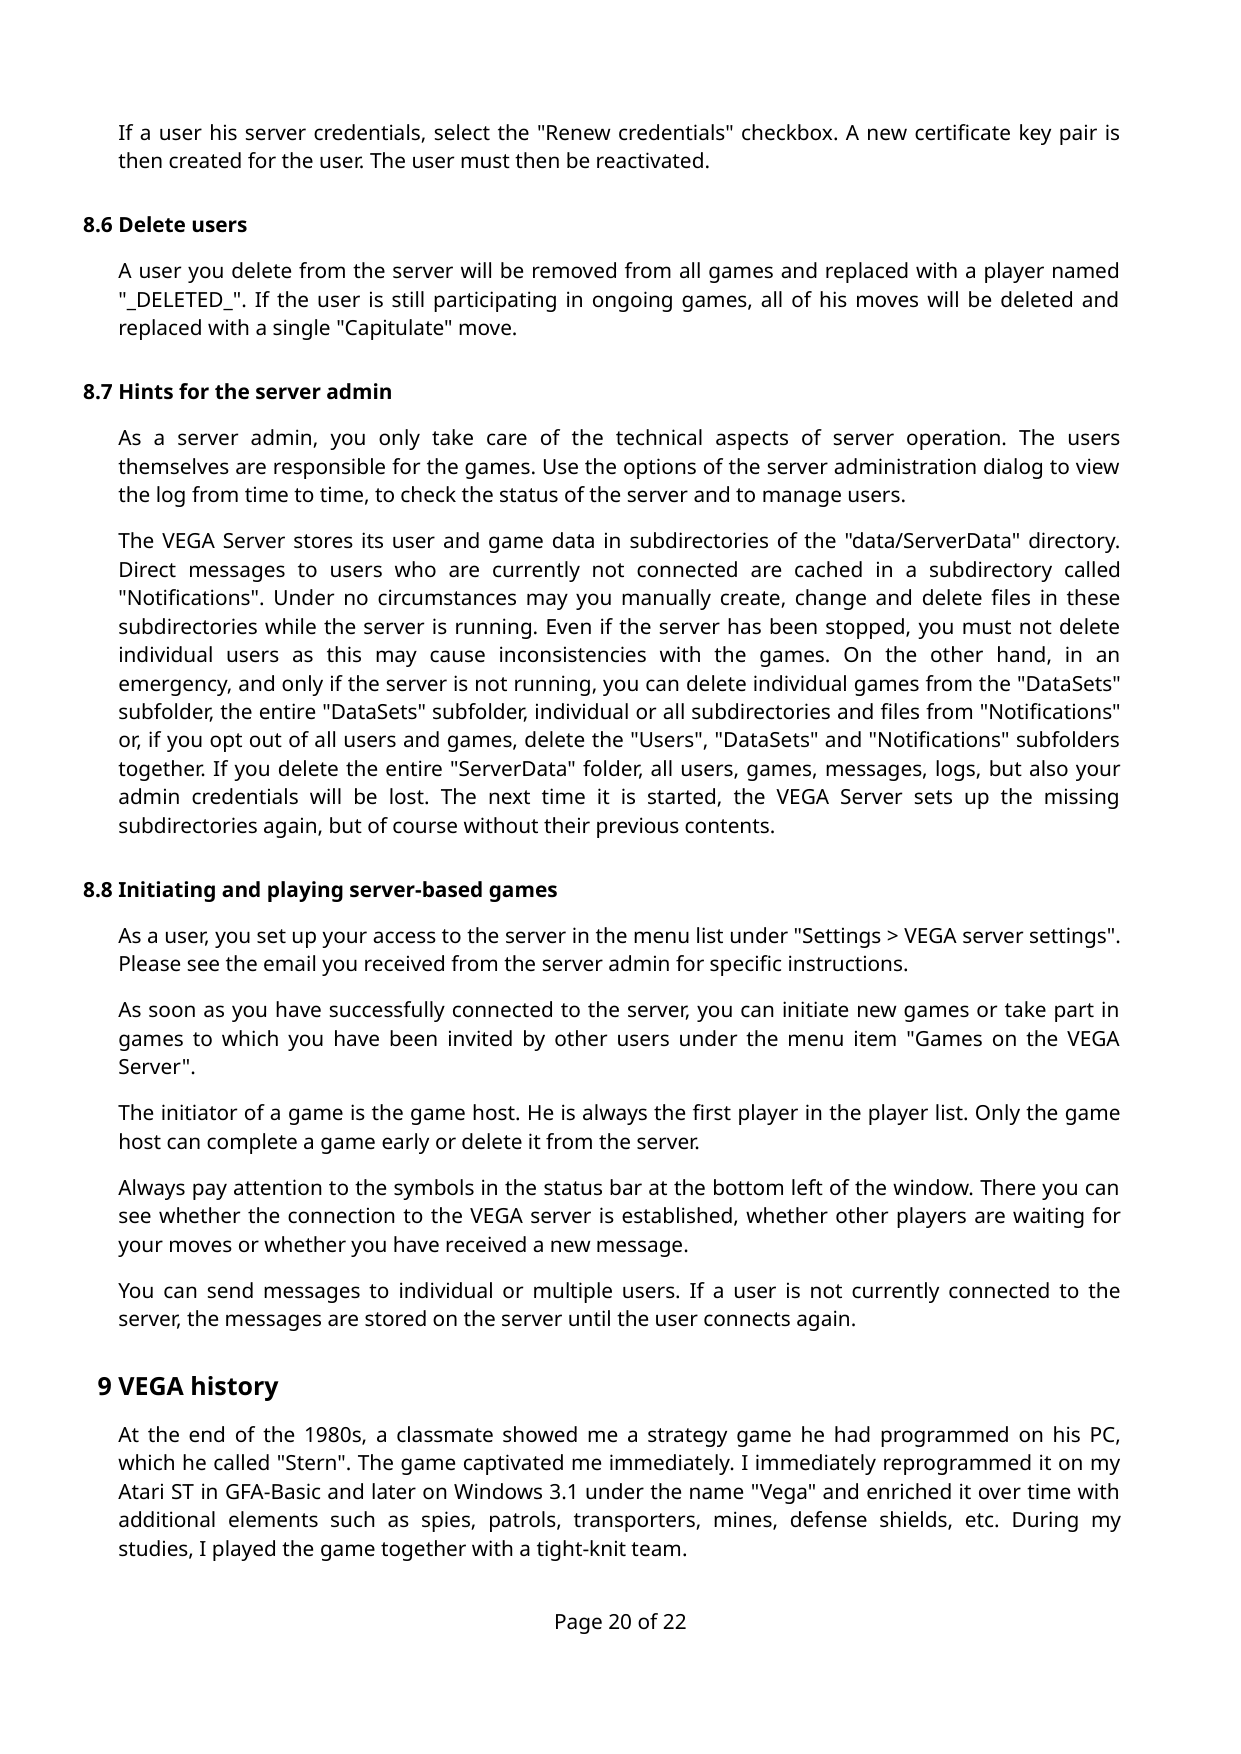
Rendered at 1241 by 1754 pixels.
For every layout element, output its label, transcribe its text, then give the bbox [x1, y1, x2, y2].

text You can send messages to individual or multiple users. If a user is not currently connected to the server, the messages are stored on the server until the user connects again. [118, 1276, 1122, 1333]
subtitle Initiating and playing server-based games [118, 875, 1122, 903]
text As a user, you set up your access to the server in the menu list under "Settings > VEGA server settings". Please see the email you received from the server admin for specific instructions. [118, 921, 1122, 978]
text The VEGA Server stores its user and game data in subdirectories of the "data/ServerData" directory. Direct messages to users who are currently not connected are cached in a subdirectory called "Notifications". Under no circumstances may you manually create, change and delete files in these subdirectories while the server is running. Even if the server has been stopped, you must not delete individual users as this may cause inconsistencies with the games. On the other hand, in an emergency, and only if the server is not running, you can delete individual games from the "DataSets" subfolder, the entire "DataSets" subfolder, individual or all subdirectories and files from "Notifications" or, if you opt out of all users and games, delete the "Users", "DataSets" and "Notifications" subfolders together. If you delete the entire "ServerData" folder, all users, games, messages, logs, but also your admin credentials will be lost. The next time it is started, the VEGA Server sets up the missing subdirectories again, but of course without their previous contents. [118, 526, 1122, 839]
text As soon as you have successfully connected to the server, you can initiate new games or take part in games to which you have been invited by other users under the menu item "Games on the VEGA Server". [118, 995, 1122, 1081]
text A user you delete from the server will be removed from all games and replaced with a player named "_DELETED_". If the user is still participating in ongoing games, all of his moves will be deleted and replaced with a single "Capitulate" move. [118, 257, 1122, 342]
text At the end of the 1980s, a classmate showed me a strategy game he had programmed on his PC, which he called "Stern". The game captivated me immediately. I immediately reprogrammed it on my Atari ST in GFA-Basic and later on Windows 3.1 under the name "Vega" and enriched it over time with additional elements such as spies, patrols, transporters, mines, defense shields, etc. During my studies, I played the game together with a tight-knit team. [118, 1420, 1122, 1562]
text Always pay attention to the symbols in the status bar at the bottom left of the window. There you can see whether the connection to the VEGA server is established, whether other players are waiting for your moves or whether you have received a new message. [118, 1173, 1122, 1258]
text The initiator of a game is the game host. He is always the first player in the player list. Only the game host can complete a game early or delete it from the server. [118, 1098, 1122, 1155]
subtitle Hints for the server admin [118, 377, 1122, 406]
subtitle Delete users [118, 210, 1122, 239]
subtitle VEGA history [118, 1368, 1122, 1402]
text If a user his server credentials, select the "Renew credentials" checkbox. A new certificate key pair is then created for the user. The user must then be reactivated. [118, 118, 1122, 175]
text As a server admin, you only take care of the technical aspects of server operation. The users themselves are responsible for the games. Use the options of the server administration dialog to view the log from time to time, to check the status of the server and to manage users. [118, 423, 1122, 509]
